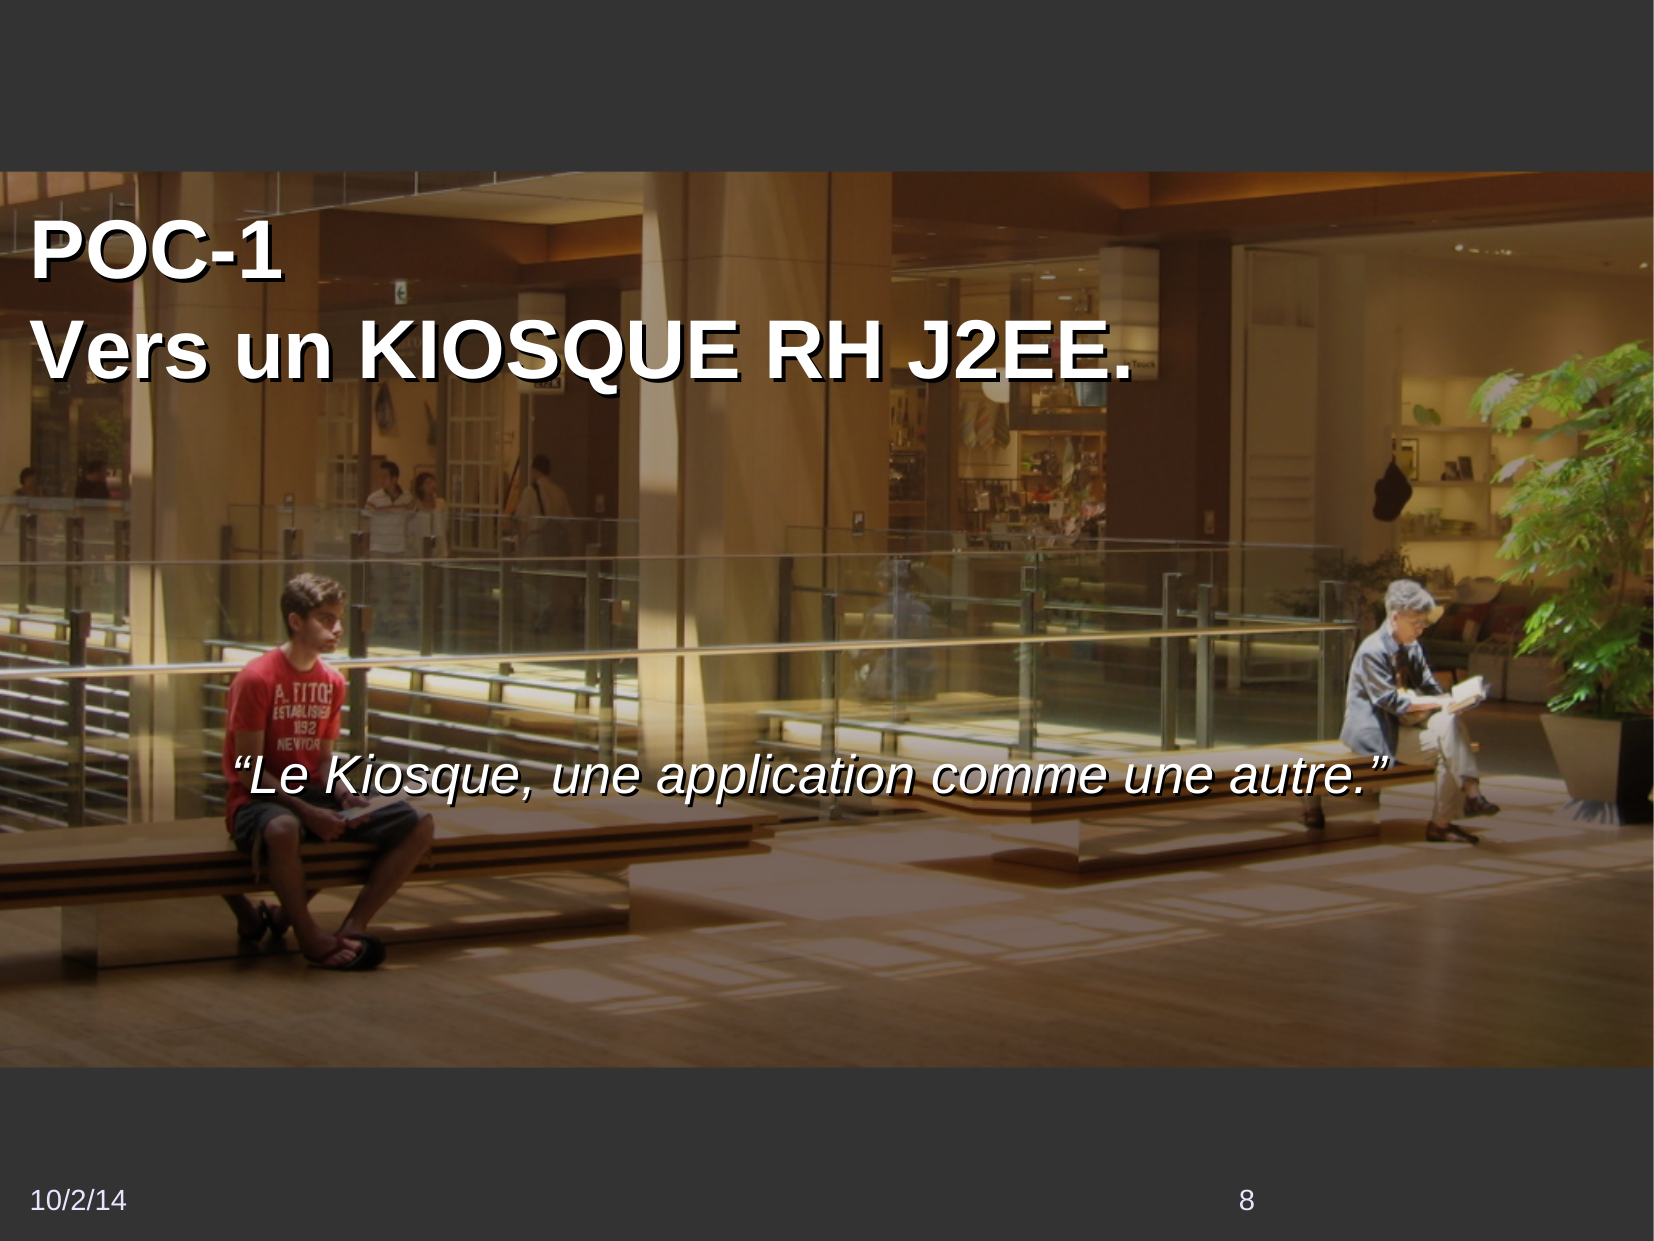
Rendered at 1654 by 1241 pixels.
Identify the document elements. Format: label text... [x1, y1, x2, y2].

text_box “Le Kiosque, une application comme une autre.” [231, 739, 1418, 801]
title POC-1 Vers un KIOSQUE RH J2EE. [29, 195, 1506, 396]
text_box 10/2/14 [29, 1181, 415, 1240]
picture [0, 0, 1654, 1241]
text_box [1238, 1181, 1625, 1240]
